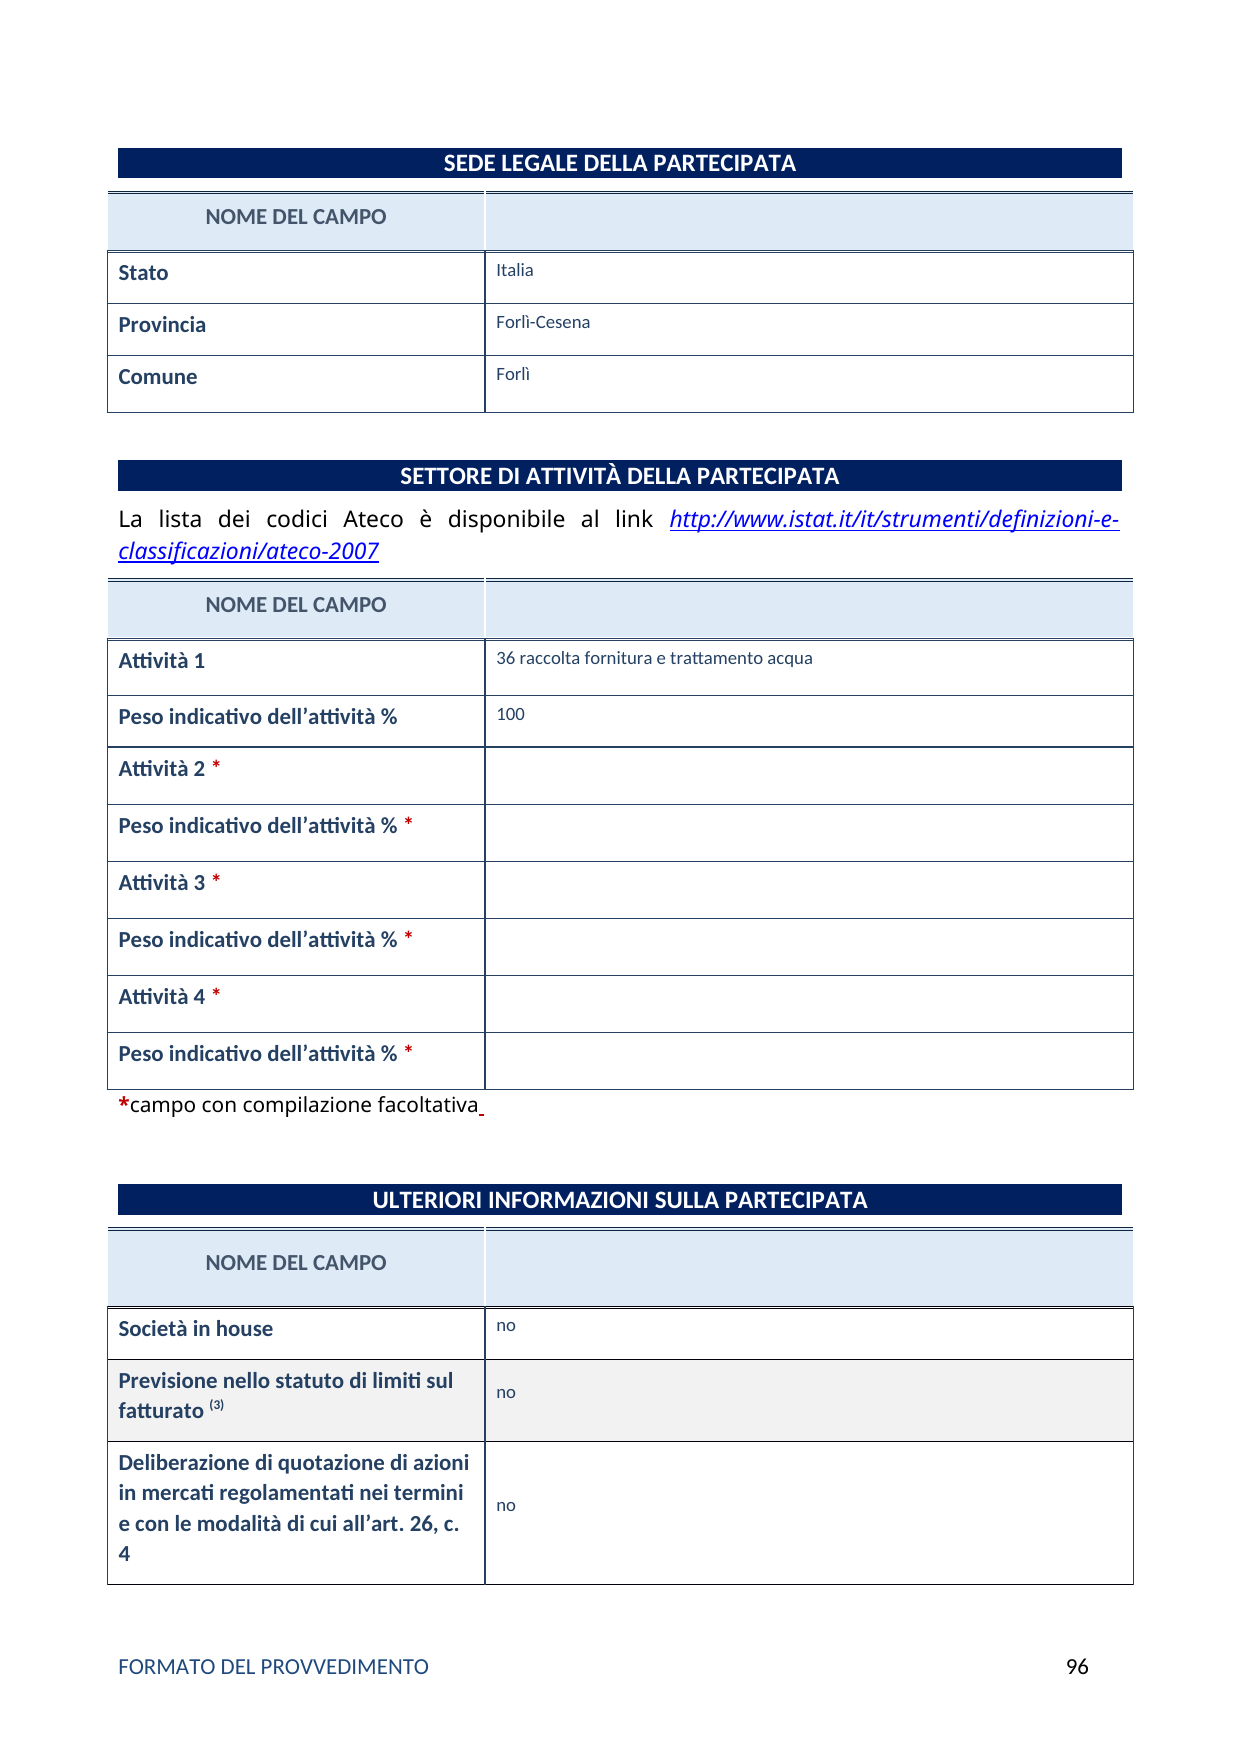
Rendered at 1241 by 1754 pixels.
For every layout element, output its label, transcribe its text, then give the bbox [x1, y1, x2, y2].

table_header NOME DEL CAMPO [108, 582, 484, 637]
table_cell Stato [108, 253, 484, 303]
table_header NOME DEL CAMPO [108, 1231, 484, 1306]
table_cell Peso indicativo dell’attività % * [108, 919, 484, 975]
table_cell Attività 1 [108, 641, 484, 694]
text *campo con compilazione facoltativa [118, 1090, 1122, 1118]
table_cell [486, 748, 1133, 803]
table_cell Peso indicativo dell’attività % * [108, 805, 484, 861]
table_cell Società in house [108, 1309, 484, 1359]
table_cell Attività 4 * [108, 976, 484, 1032]
table_cell Previsione nello statuto di limiti sul fatturato (3) [108, 1360, 484, 1441]
table_cell 36 raccolta fornitura e trattamento acqua [486, 641, 1133, 694]
table_cell Attività 3 * [108, 862, 484, 918]
table_cell Provincia [108, 304, 484, 355]
table_cell no [486, 1442, 1133, 1583]
table_cell Forlì-Cesena [486, 304, 1133, 355]
table_cell Peso indicativo dell’attività % * [108, 1033, 484, 1089]
table_header NOME DEL CAMPO [108, 194, 484, 250]
table_cell Attività 2 * [108, 748, 484, 803]
table_cell 100 [486, 696, 1133, 746]
table_header [486, 1231, 1133, 1306]
table_cell [486, 1033, 1133, 1089]
text SEDE LEGALE DELLA PARTECIPATA [118, 148, 1122, 178]
table_cell [486, 976, 1133, 1032]
table_cell [486, 919, 1133, 975]
table_cell no [486, 1360, 1133, 1441]
table_cell Comune [108, 356, 484, 412]
table_header [486, 194, 1133, 250]
table_cell no [486, 1309, 1133, 1359]
table_header [486, 582, 1133, 637]
table_cell [486, 805, 1133, 861]
text La lista dei codici Ateco è disponibile al link http://www.istat.it/it/strumenti/definizioni-e-classificazioni/ateco-2007 [118, 503, 1122, 566]
table_cell [486, 862, 1133, 918]
table_cell Forlì [486, 356, 1133, 412]
table_cell Italia [486, 253, 1133, 303]
table_cell Deliberazione di quotazione di azioni in mercati regolamentati nei termini e con le modalità di cui all’art. 26, c. 4 [108, 1442, 484, 1583]
table_cell Peso indicativo dell’attività % [108, 696, 484, 746]
text SETTORE DI ATTIVITÀ DELLA PARTECIPATA [118, 460, 1122, 491]
text ULTERIORI INFORMAZIONI SULLA PARTECIPATA [118, 1184, 1122, 1215]
